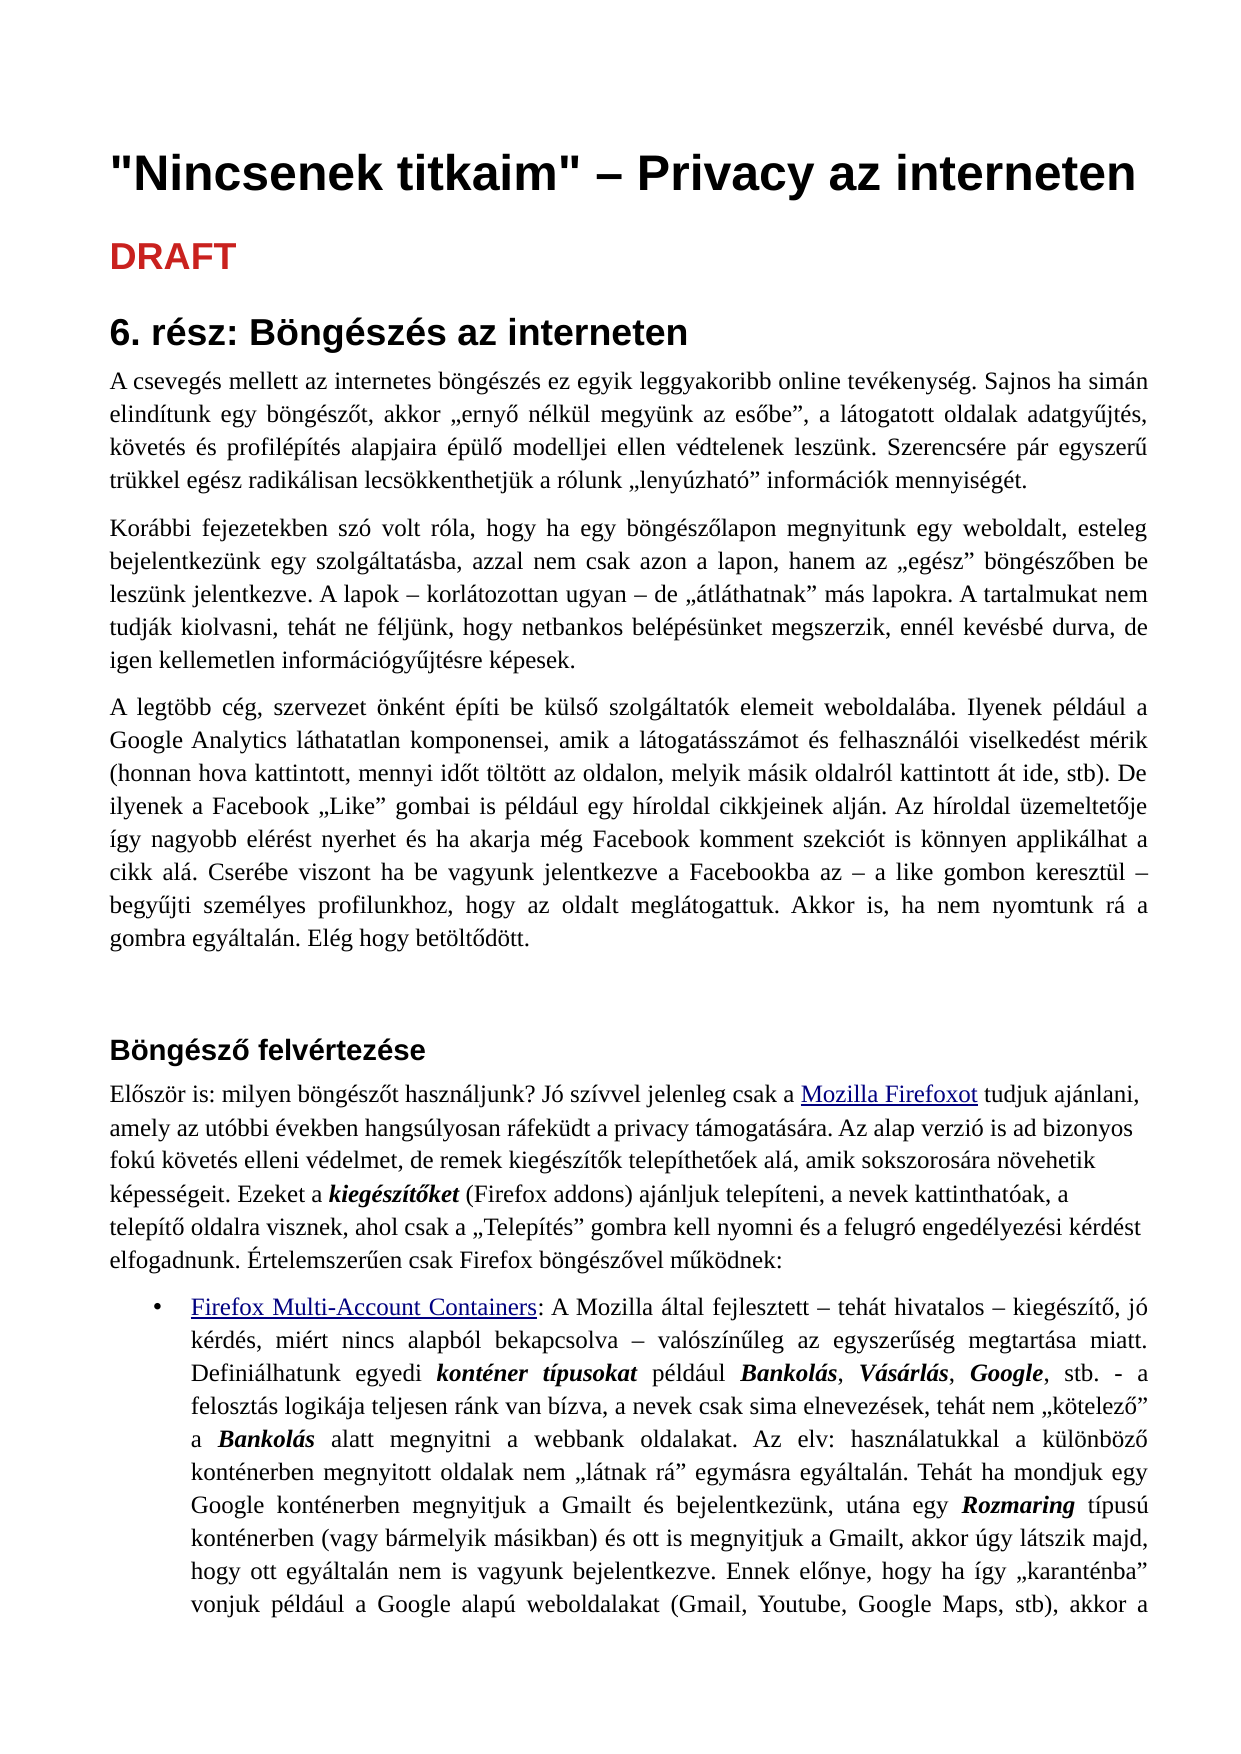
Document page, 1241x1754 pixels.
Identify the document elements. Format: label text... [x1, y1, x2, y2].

text Korábbi fejezetekben szó volt róla, hogy ha egy böngészőlapon megnyitunk egy weboldalt, esteleg bejelentkezünk egy szolgáltatásba, azzal nem csak azon a lapon, hanem az „egész” böngészőben be leszünk jelentkezve. A lapok – korlátozottan ugyan – de „átláthatnak” más lapokra. A tartalmukat nem tudják kiolvasni, tehát ne féljünk, hogy netbankos belépésünket megszerzik, ennél kevésbé durva, de igen kellemetlen információgyűjtésre képesek. [109, 513, 1149, 673]
text A csevegés mellett az internetes böngészés ez egyik leggyakoribb online tevékenység. Sajnos ha simán elindítunk egy böngészőt, akkor „ernyő nélkül megyünk az esőbe”, a látogatott oldalak adatgyűjtés, követés és profilépítés alapjaira épülő modelljei ellen védtelenek leszünk. Szerencsére pár egyszerű trükkel egész radikálisan lecsökkenthetjük a rólunk „lenyúzható” információk mennyiségét. [109, 366, 1149, 494]
text A legtöbb cég, szervezet önként építi be külső szolgáltatók elemeit weboldalába. Ilyenek például a Google Analytics láthatatlan komponensei, amik a látogatásszámot és felhasználói viselkedést mérik (honnan hova kattintott, mennyi időt töltött az oldalon, melyik másik oldalról kattintott át ide, stb). De ilyenek a Facebook „Like” gombai is például egy híroldal cikkjeinek alján. Az híroldal üzemeltetője így nagyobb elérést nyerhet és ha akarja még Facebook komment szekciót is könnyen applikálhat a cikk alá. Cserébe viszont ha be vagyunk jelentkezve a Facebookba az – a like gombon keresztül – begyűjti személyes profilunkhoz, hogy az oldalt meglátogattuk. Akkor is, ha nem nyomtunk rá a gombra egyáltalán. Elég hogy betöltődött. [109, 692, 1149, 952]
subtitle DRAFT [109, 234, 1149, 277]
subtitle 6. rész: Böngészés az interneten [109, 310, 1149, 353]
list Firefox Multi-Account Containers: A Mozilla által fejlesztett – tehát hivatalos – kiegészítő, jó kérdés, miért nincs alapból bekapcsolva – valószínűleg az egyszerűség megtartása miatt. Definiálhatunk egyedi konténer típusokat például Bankolás, Vásárlás, Google, stb. - a felosztás logikája teljesen ránk van bízva, a nevek csak sima elnevezések, tehát nem „kötelező” a Bankolás alatt megnyitni a webbank oldalakat. Az elv: használatukkal a különböző konténerben megnyitott oldalak nem „látnak rá” egymásra egyáltalán. Tehát ha mondjuk egy Google konténerben megnyitjuk a Gmailt és bejelentkezünk, utána egy Rozmaring típusú konténerben (vagy bármelyik másikban) és ott is megnyitjuk a Gmailt, akkor úgy látszik majd, hogy ott egyáltalán nem is vagyunk bejelentkezve. Ennek előnye, hogy ha így „karanténba” vonjuk például a Google alapú weboldalakat (Gmail, Youtube, Google Maps, stb), akkor a [153, 1292, 1149, 1618]
subtitle "Nincsenek titkaim" – Privacy az interneten [109, 143, 1149, 201]
subtitle Böngésző felvértezése [109, 1033, 1149, 1067]
text Először is: milyen böngészőt használjunk? Jó szívvel jelenleg csak a Mozilla Firefoxot tudjuk ajánlani, amely az utóbbi években hangsúlyosan ráfeküdt a privacy támogatására. Az alap verzió is ad bizonyos fokú követés elleni védelmet, de remek kiegészítők telepíthetőek alá, amik sokszorosára növehetik képességeit. Ezeket a kiegészítőket (Firefox addons) ajánljuk telepíteni, a nevek kattinthatóak, a telepítő oldalra visznek, ahol csak a „Telepítés” gombra kell nyomni és a felugró engedélyezési kérdést elfogadnunk. Értelemszerűen csak Firefox böngészővel működnek: [109, 1079, 1149, 1273]
